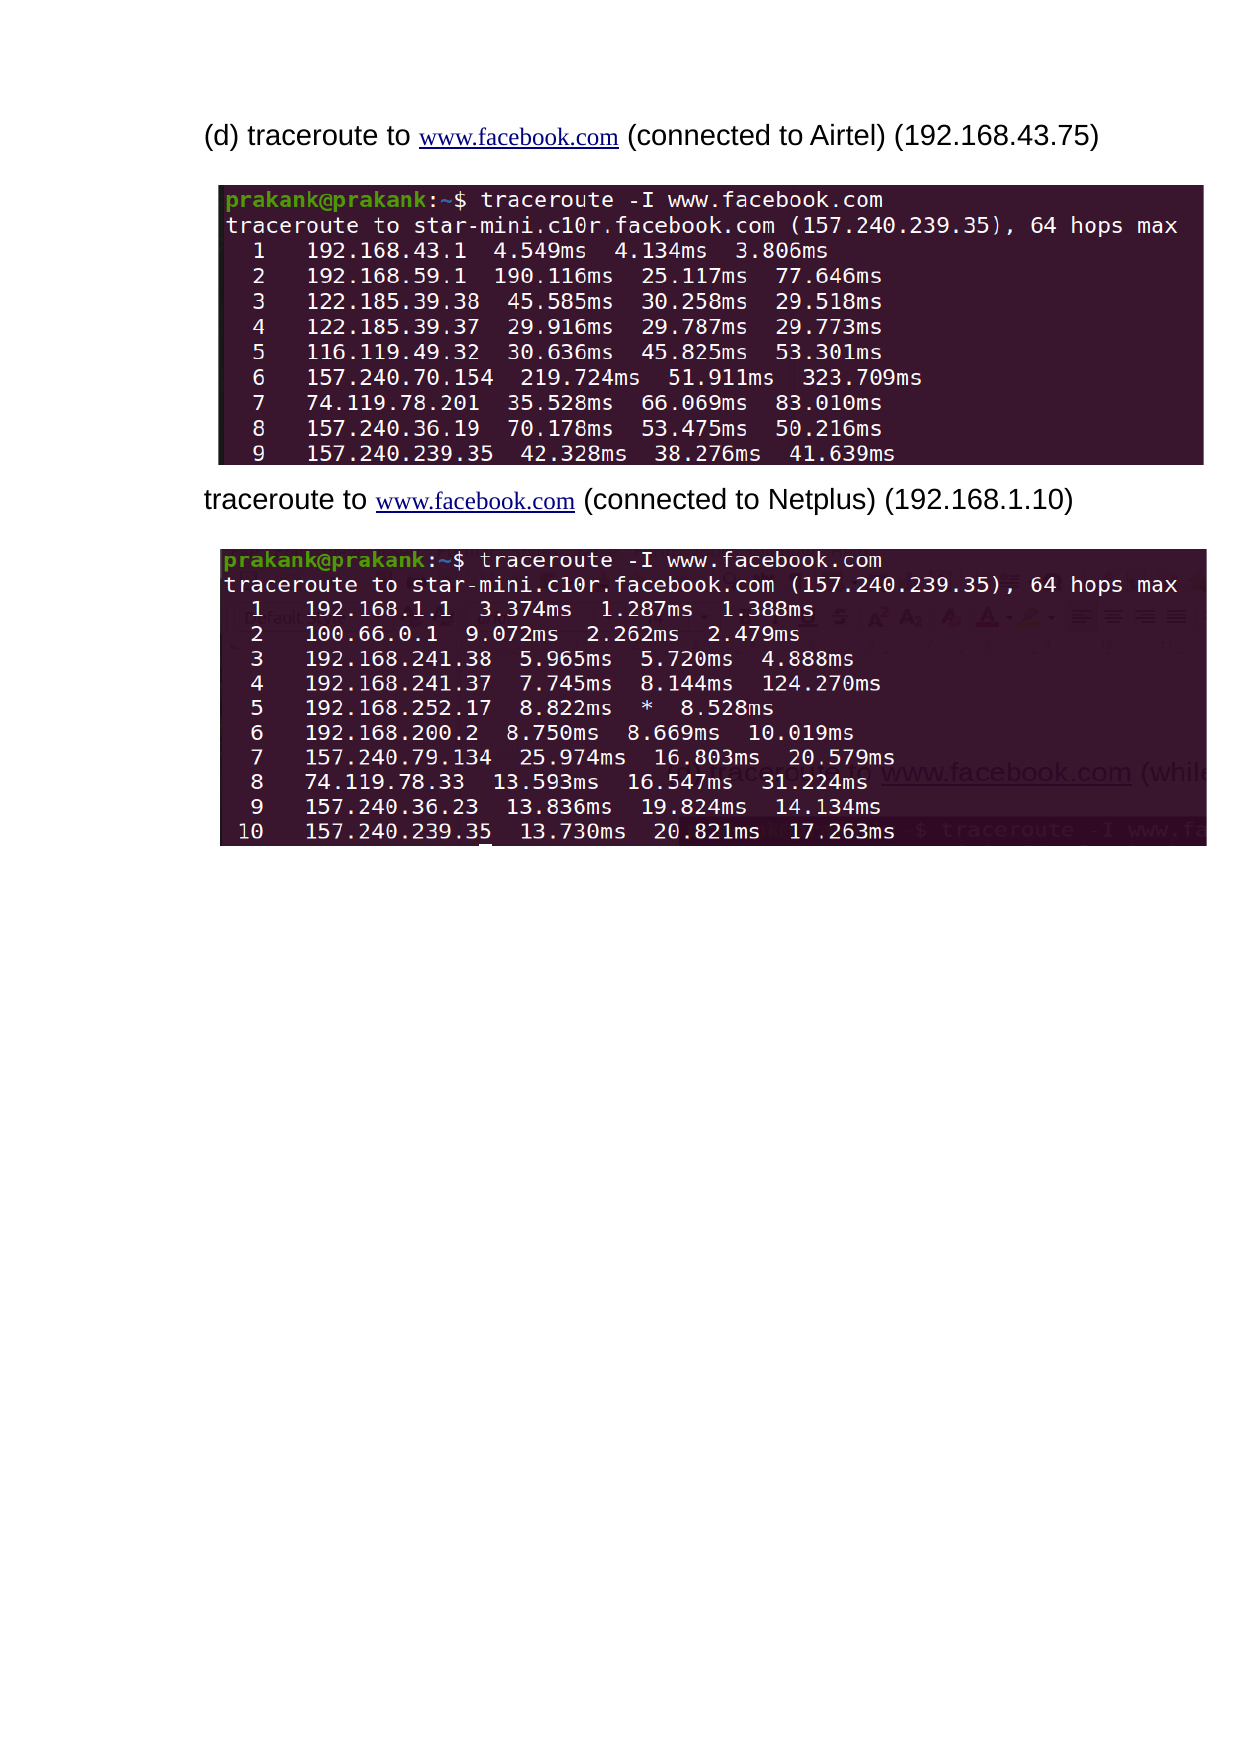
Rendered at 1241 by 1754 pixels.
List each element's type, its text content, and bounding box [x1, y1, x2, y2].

text traceroute to www.facebook.com (connected to Netplus) (192.168.1.10) [56, 482, 1172, 516]
picture [218, 185, 1204, 465]
text (d) traceroute to www.facebook.com (connected to Airtel) (192.168.43.75) [56, 118, 1172, 152]
picture [220, 549, 1207, 846]
